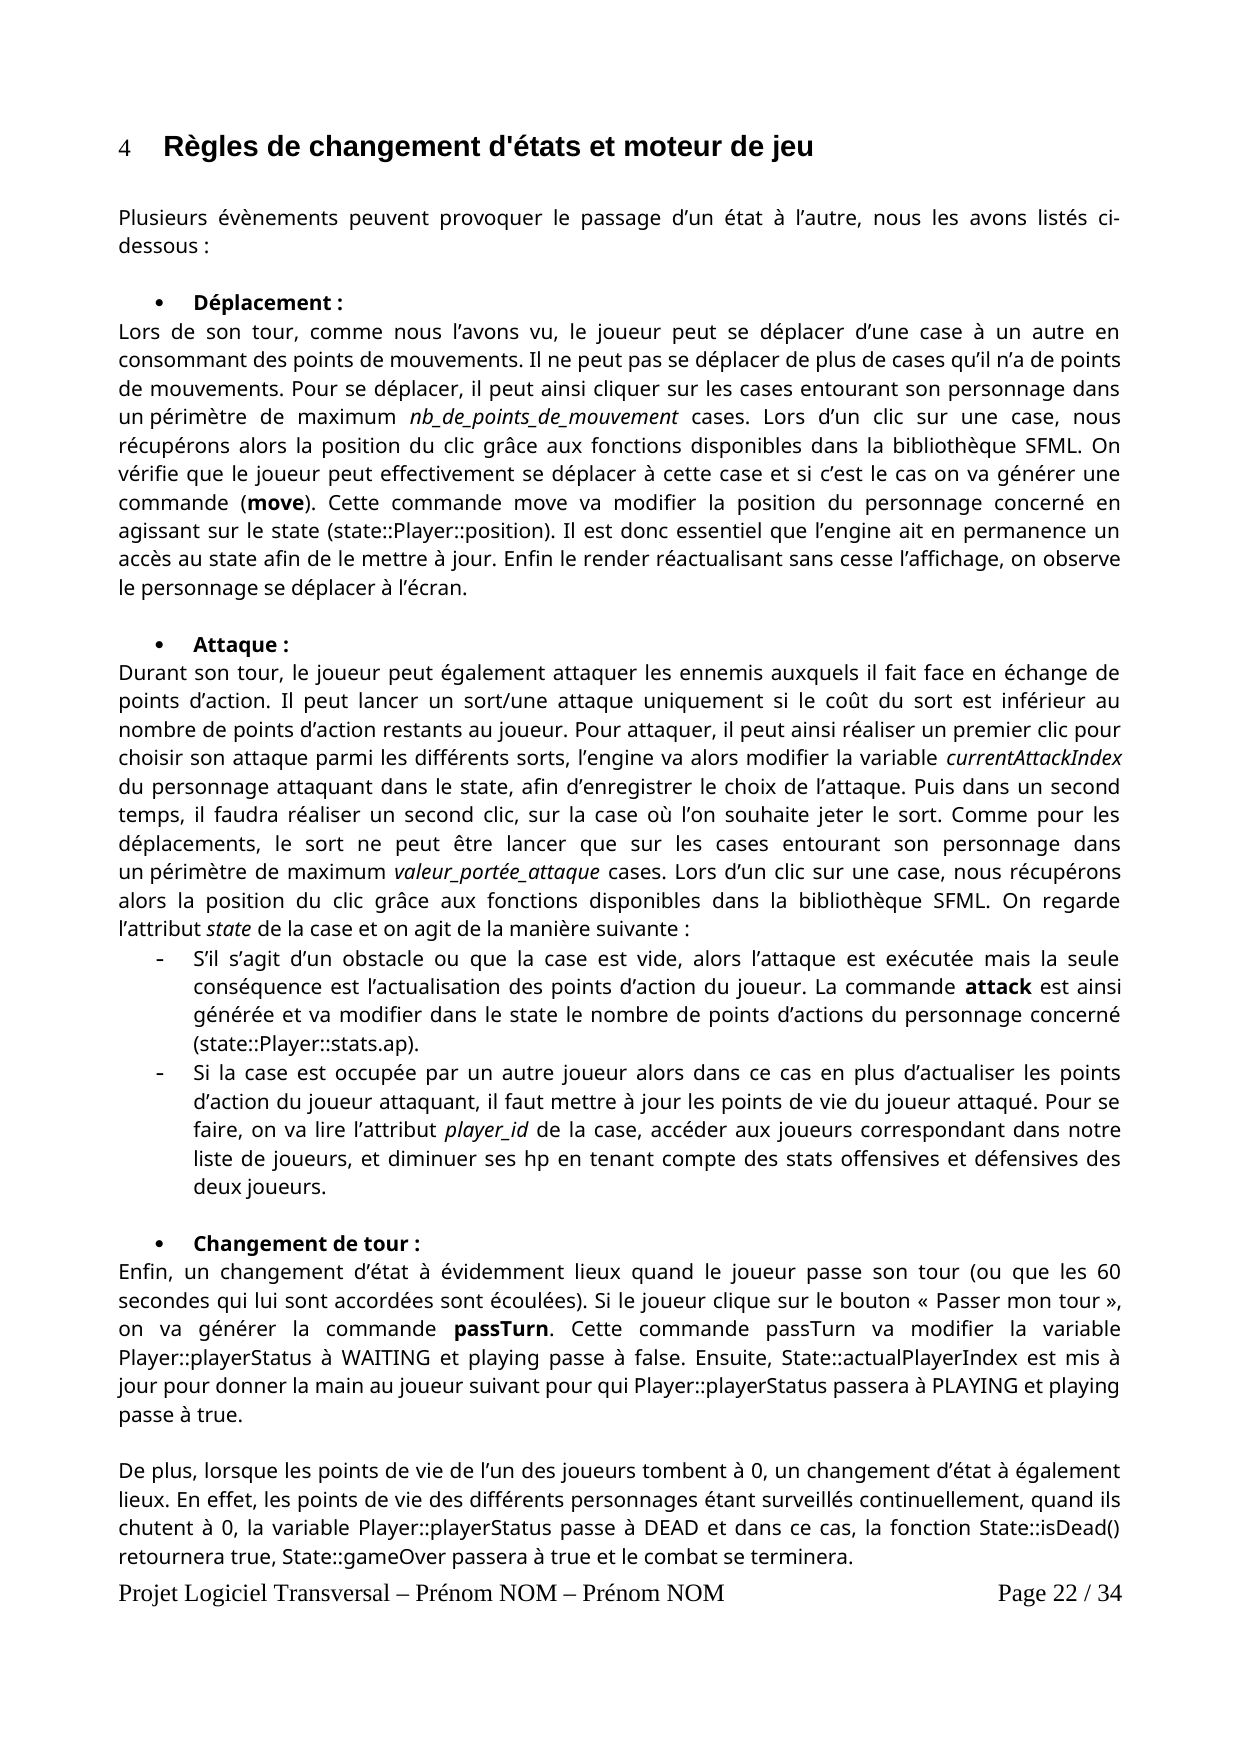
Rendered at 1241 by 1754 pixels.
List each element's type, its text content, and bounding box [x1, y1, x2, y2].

text Enfin, un changement d’état à évidemment lieux quand le joueur passe son tour (ou que les 60 secondes qui lui sont accordées sont écoulées). Si le joueur clique sur le bouton « Passer mon tour », on va générer la commande passTurn. Cette commande passTurn va modifier la variable Player::playerStatus à WAITING et playing passe à false. Ensuite, State::actualPlayerIndex est mis à jour pour donner la main au joueur suivant pour qui Player::playerStatus passera à PLAYING et playing passe à true. [118, 1257, 1122, 1428]
text De plus, lorsque les points de vie de l’un des joueurs tombent à 0, un changement d’état à également lieux. En effet, les points de vie des différents personnages étant surveillés continuellement, quand ils chutent à 0, la variable Player::playerStatus passe à DEAD et dans ce cas, la fonction State::isDead() retournera true, State::gameOver passera à true et le combat se terminera. [118, 1457, 1122, 1570]
list Règles de changement d'états et moteur de jeu [118, 129, 1122, 162]
list S’il s’agit d’un obstacle ou que la case est vide, alors l’attaque est exécutée mais la seule conséquence est l’actualisation des points d’action du joueur. La commande attack est ainsi générée et va modifier dans le state le nombre de points d’actions du personnage concerné (state::Player::stats.ap). [156, 943, 1122, 1057]
list Attaque : [156, 630, 1122, 658]
list Déplacement : [156, 288, 1122, 317]
text Durant son tour, le joueur peut également attaquer les ennemis auxquels il fait face en échange de points d’action. Il peut lancer un sort/une attaque uniquement si le coût du sort est inférieur au nombre de points d’action restants au joueur. Pour attaquer, il peut ainsi réaliser un premier clic pour choisir son attaque parmi les différents sorts, l’engine va alors modifier la variable currentAttackIndex du personnage attaquant dans le state, afin d’enregistrer le choix de l’attaque. Puis dans un second temps, il faudra réaliser un second clic, sur la case où l’on souhaite jeter le sort. Comme pour les déplacements, le sort ne peut être lancer que sur les cases entourant son personnage dans un périmètre de maximum valeur_portée_attaque cases. Lors d’un clic sur une case, nous récupérons alors la position du clic grâce aux fonctions disponibles dans la bibliothèque SFML. On regarde l’attribut state de la case et on agit de la manière suivante : [118, 658, 1122, 943]
text Plusieurs évènements peuvent provoquer le passage d’un état à l’autre, nous les avons listés ci-dessous : [118, 203, 1122, 260]
list Si la case est occupée par un autre joueur alors dans ce cas en plus d’actualiser les points d’action du joueur attaquant, il faut mettre à jour les points de vie du joueur attaqué. Pour se faire, on va lire l’attribut player_id de la case, accéder aux joueurs correspondant dans notre liste de joueurs, et diminuer ses hp en tenant compte des stats offensives et défensives des deux joueurs. [156, 1057, 1122, 1201]
text Lors de son tour, comme nous l’avons vu, le joueur peut se déplacer d’une case à un autre en consommant des points de mouvements. Il ne peut pas se déplacer de plus de cases qu’il n’a de points de mouvements. Pour se déplacer, il peut ainsi cliquer sur les cases entourant son personnage dans un périmètre de maximum nb_de_points_de_mouvement cases. Lors d’un clic sur une case, nous récupérons alors la position du clic grâce aux fonctions disponibles dans la bibliothèque SFML. On vérifie que le joueur peut effectivement se déplacer à cette case et si c’est le cas on va générer une commande (move). Cette commande move va modifier la position du personnage concerné en agissant sur le state (state::Player::position). Il est donc essentiel que l’engine ait en permanence un accès au state afin de le mettre à jour. Enfin le render réactualisant sans cesse l’affichage, on observe le personnage se déplacer à l’écran. [118, 317, 1122, 601]
list Changement de tour : [156, 1229, 1122, 1257]
